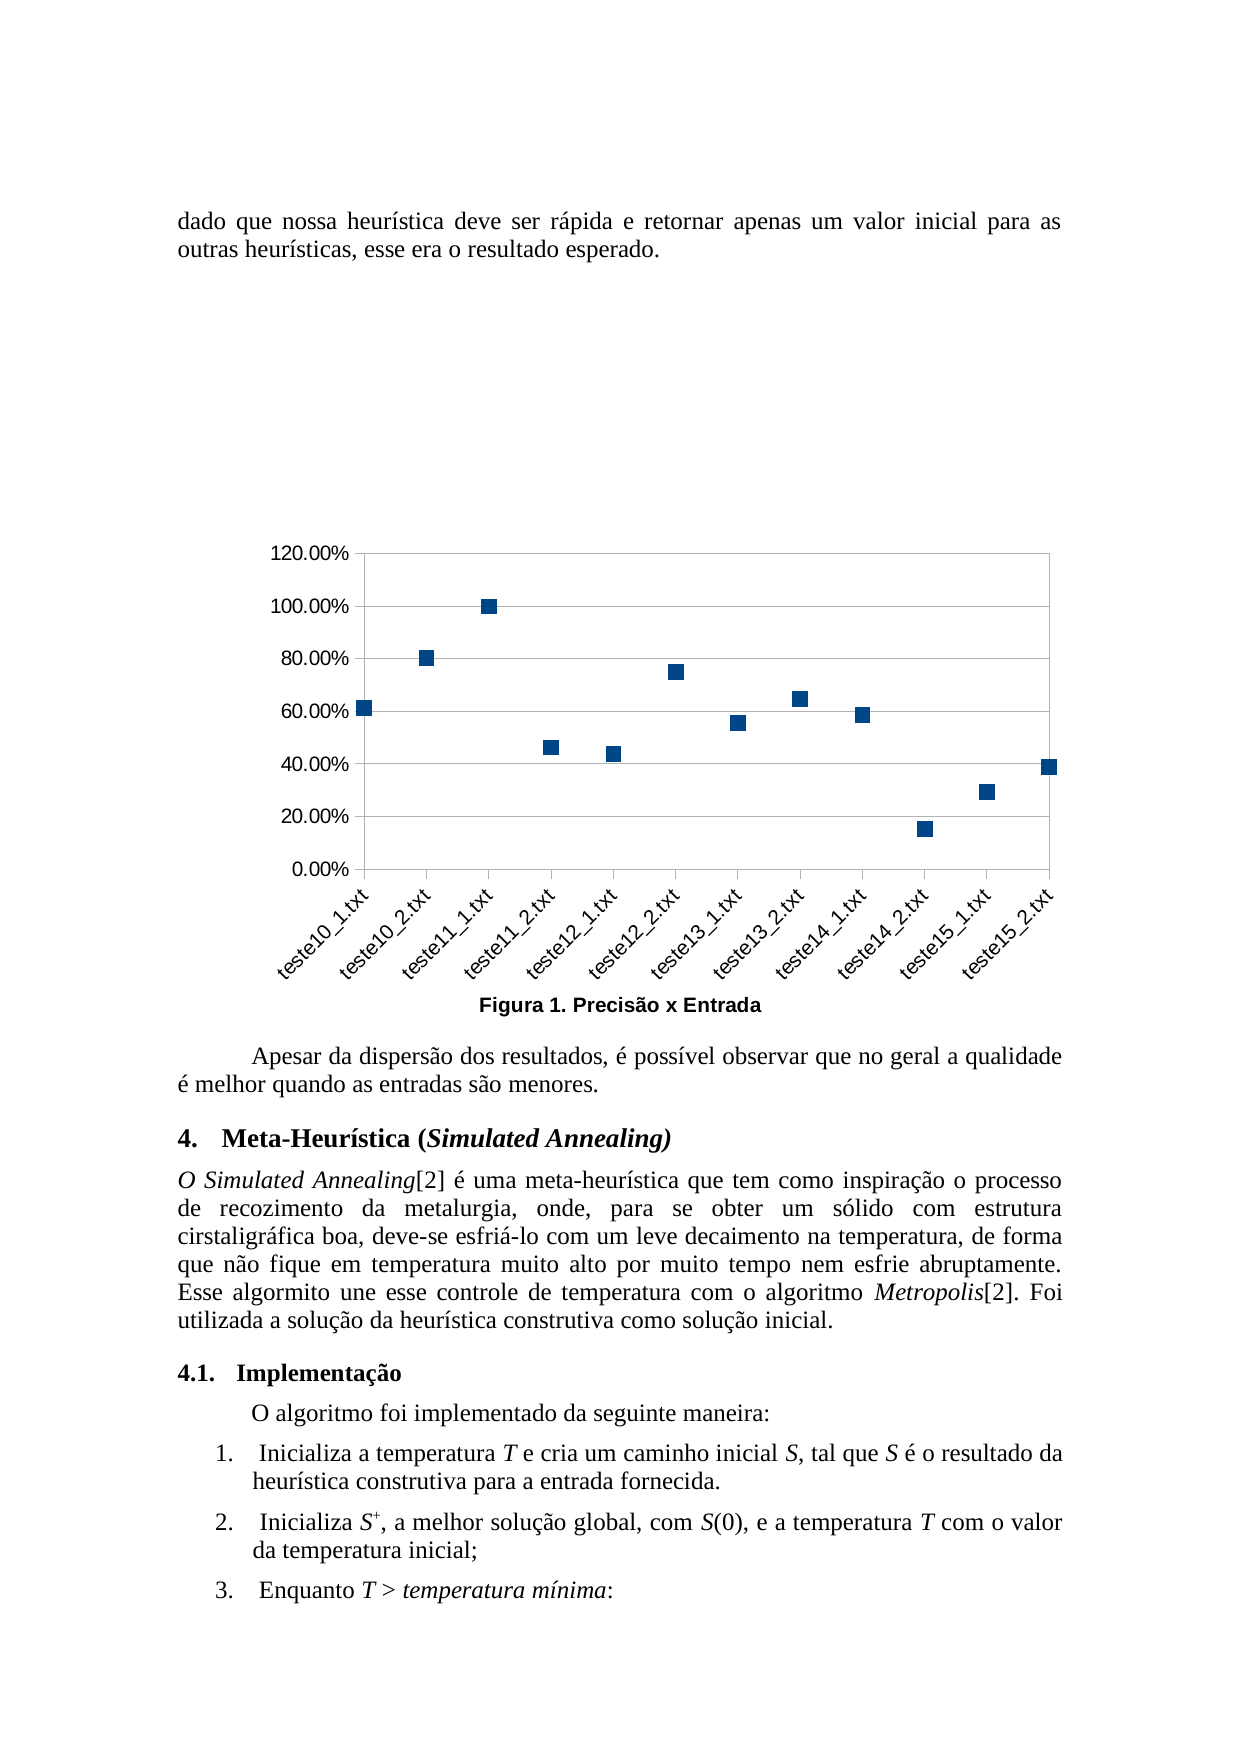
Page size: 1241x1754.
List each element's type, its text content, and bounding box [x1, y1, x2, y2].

text O algoritmo foi implementado da seguinte maneira: [177, 1399, 1063, 1427]
text Apesar da dispersão dos resultados, é possível observar que no geral a qualidade é melhor quando as entradas são menores. [177, 1042, 1063, 1098]
title Implementação [177, 1358, 1063, 1386]
text dado que nossa heurística deve ser rápida e retornar apenas um valor inicial para as outras heurísticas, esse era o resultado esperado. [177, 207, 1063, 263]
list Enquanto T > temperatura mínima: [215, 1576, 1063, 1604]
text Figura 1. Precisão x Entrada [177, 557, 1063, 1017]
list Inicializa S+, a melhor solução global, com S(0), e a temperatura T com o valor da temperatura inicial; [215, 1508, 1063, 1564]
text O Simulated Annealing[2] é uma meta-heurística que tem como inspiração o processo de recozimento da metalurgia, onde, para se obter um sólido com estrutura cirstaligráfica boa, deve-se esfriá-lo com um leve decaimento na temperatura, de forma que não fique em temperatura muito alto por muito tempo nem esfrie abruptamente. Esse algormito une esse controle de temperatura com o algoritmo Metropolis[2]. Foi utilizada a solução da heurística construtiva como solução inicial. [177, 1166, 1063, 1334]
title Meta-Heurística (Simulated Annealing) [177, 1123, 1063, 1153]
list Inicializa a temperatura T e cria um caminho inicial S, tal que S é o resultado da heurística construtiva para a entrada fornecida. [215, 1439, 1063, 1495]
